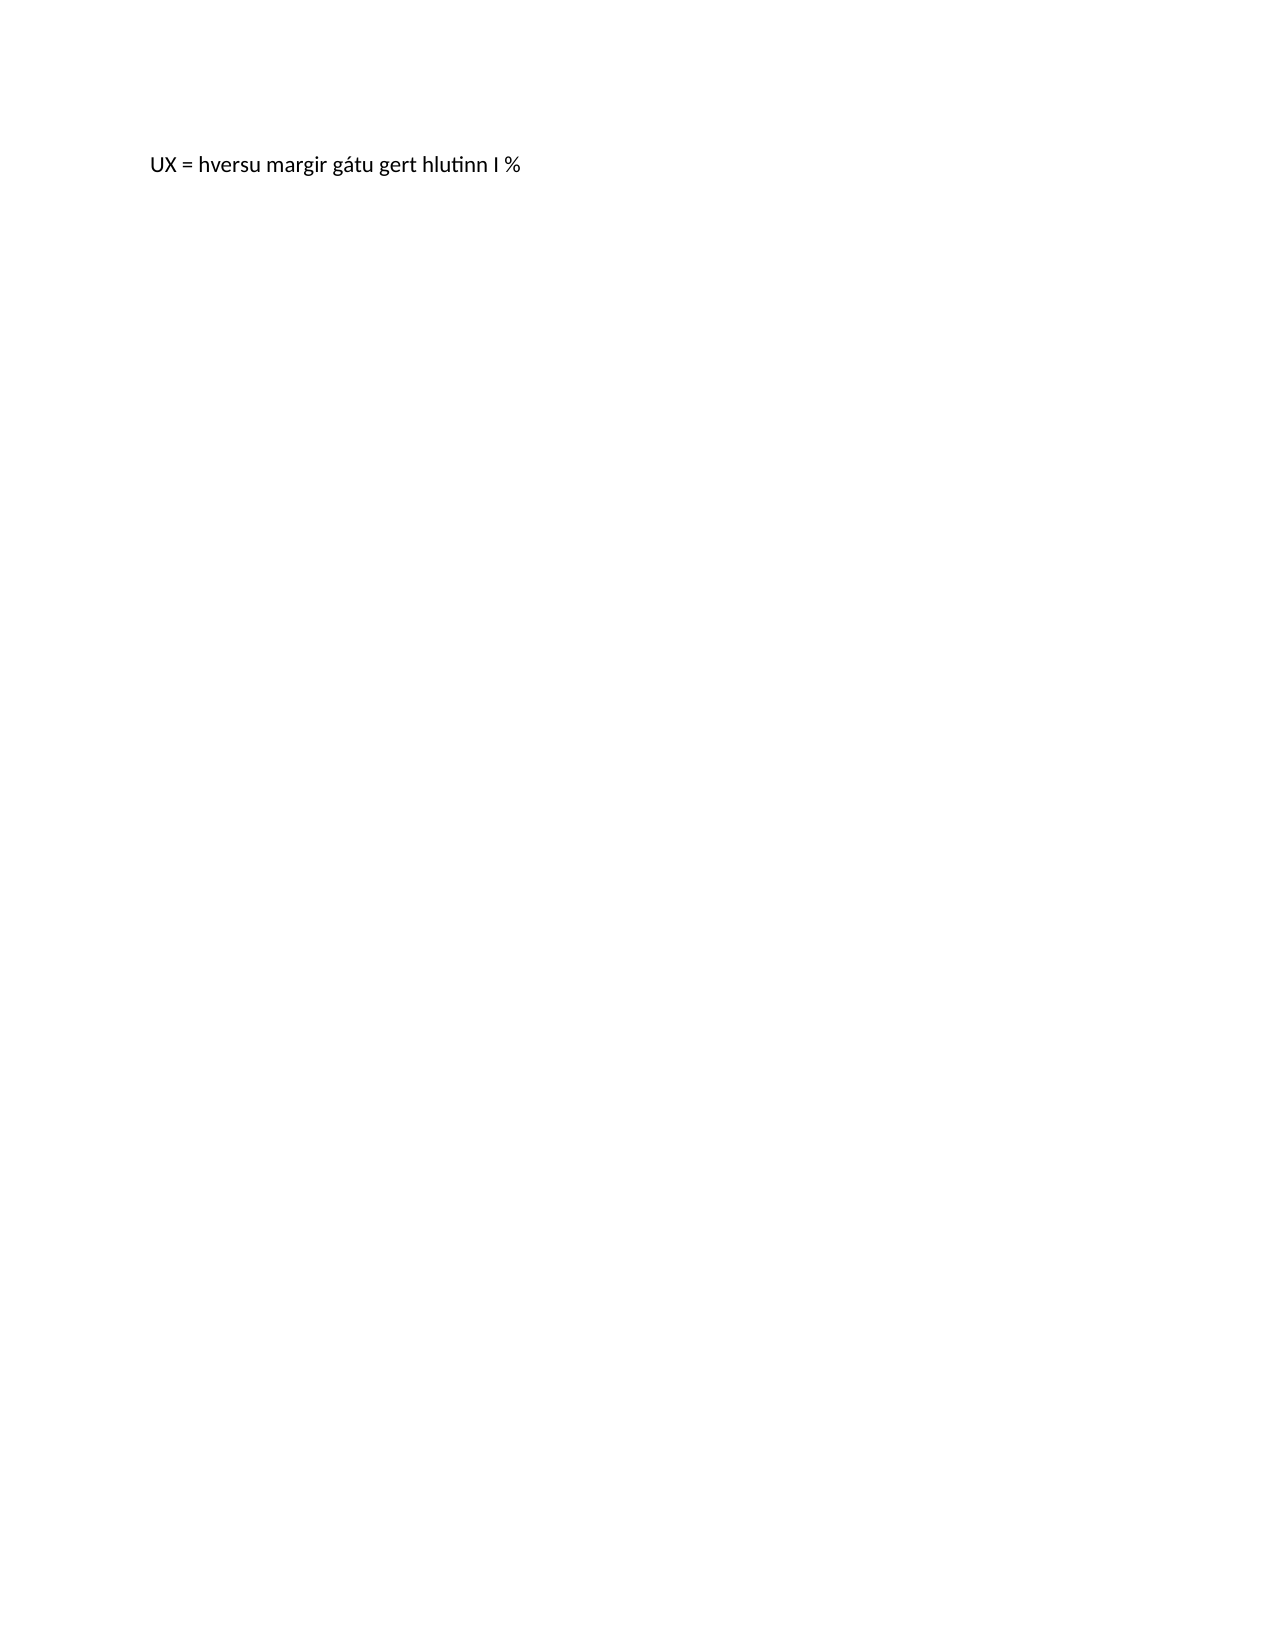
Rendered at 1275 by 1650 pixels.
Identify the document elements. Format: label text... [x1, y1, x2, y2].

text UX = hversu margir gátu gert hlutinn I % [150, 150, 1125, 178]
